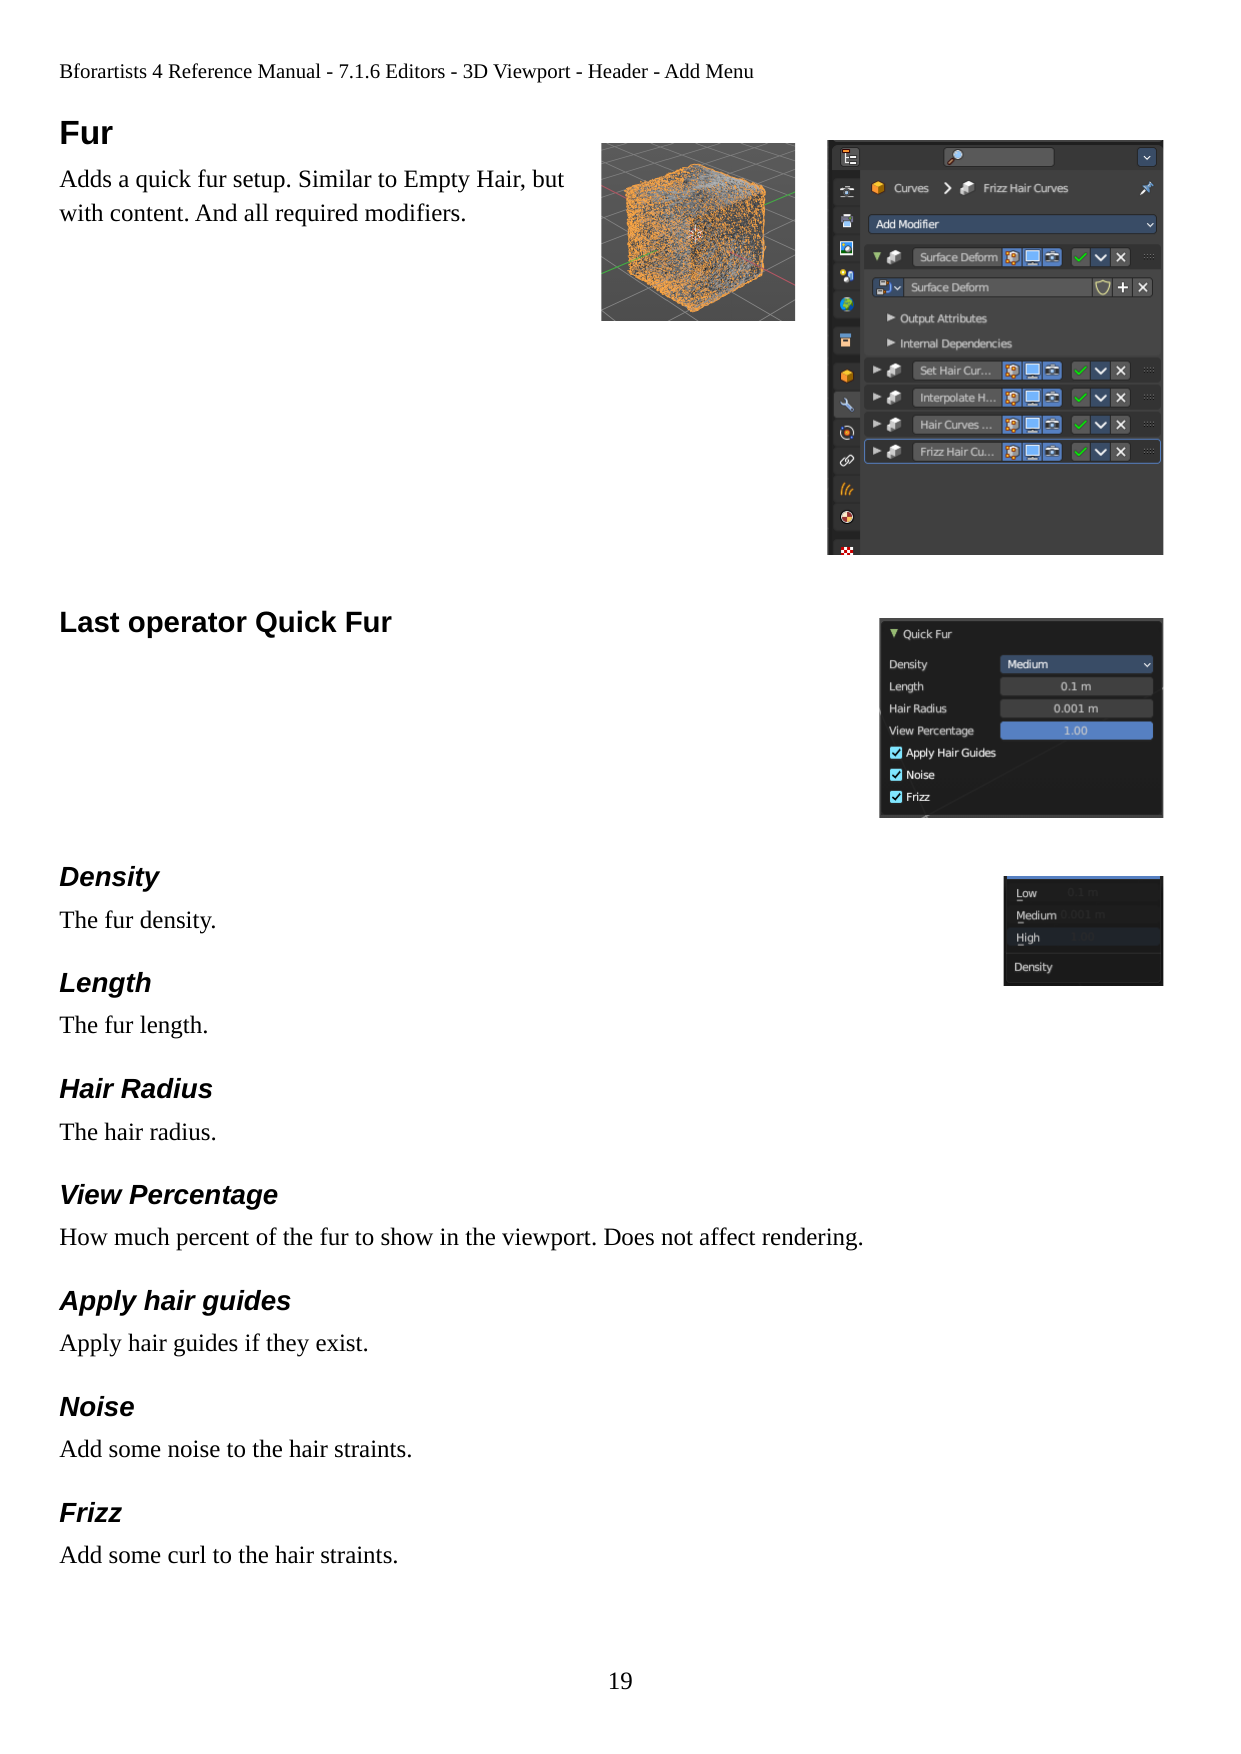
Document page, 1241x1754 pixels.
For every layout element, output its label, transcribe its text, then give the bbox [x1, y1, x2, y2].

text How much percent of the fur to show in the viewport. Does not affect rendering. [59, 1222, 1181, 1251]
subtitle Length [59, 966, 1181, 998]
text The fur density. [59, 905, 1003, 933]
text Adds a quick fur setup. Similar to Empty Hair, but with content. And all required modifiers. [59, 164, 601, 227]
picture [879, 618, 1164, 818]
text [796, 164, 827, 227]
subtitle Last operator Quick Fur [59, 605, 1181, 639]
text Apply hair guides if they exist. [59, 1328, 1181, 1357]
subtitle View Percentage [59, 1178, 1181, 1210]
picture [601, 143, 796, 321]
text The fur length. [59, 1011, 1181, 1039]
picture [1003, 876, 1164, 986]
subtitle Noise [59, 1390, 1181, 1422]
subtitle Density [59, 860, 1181, 892]
subtitle Hair Radius [59, 1072, 1181, 1104]
text Add some curl to the hair straints. [59, 1540, 1181, 1569]
subtitle Apply hair guides [59, 1284, 1181, 1316]
picture [827, 140, 1164, 555]
text The hair radius. [59, 1117, 1181, 1145]
subtitle Fur [59, 113, 1181, 151]
text Add some noise to the hair straints. [59, 1434, 1181, 1463]
text [1164, 905, 1181, 933]
subtitle Frizz [59, 1496, 1181, 1528]
